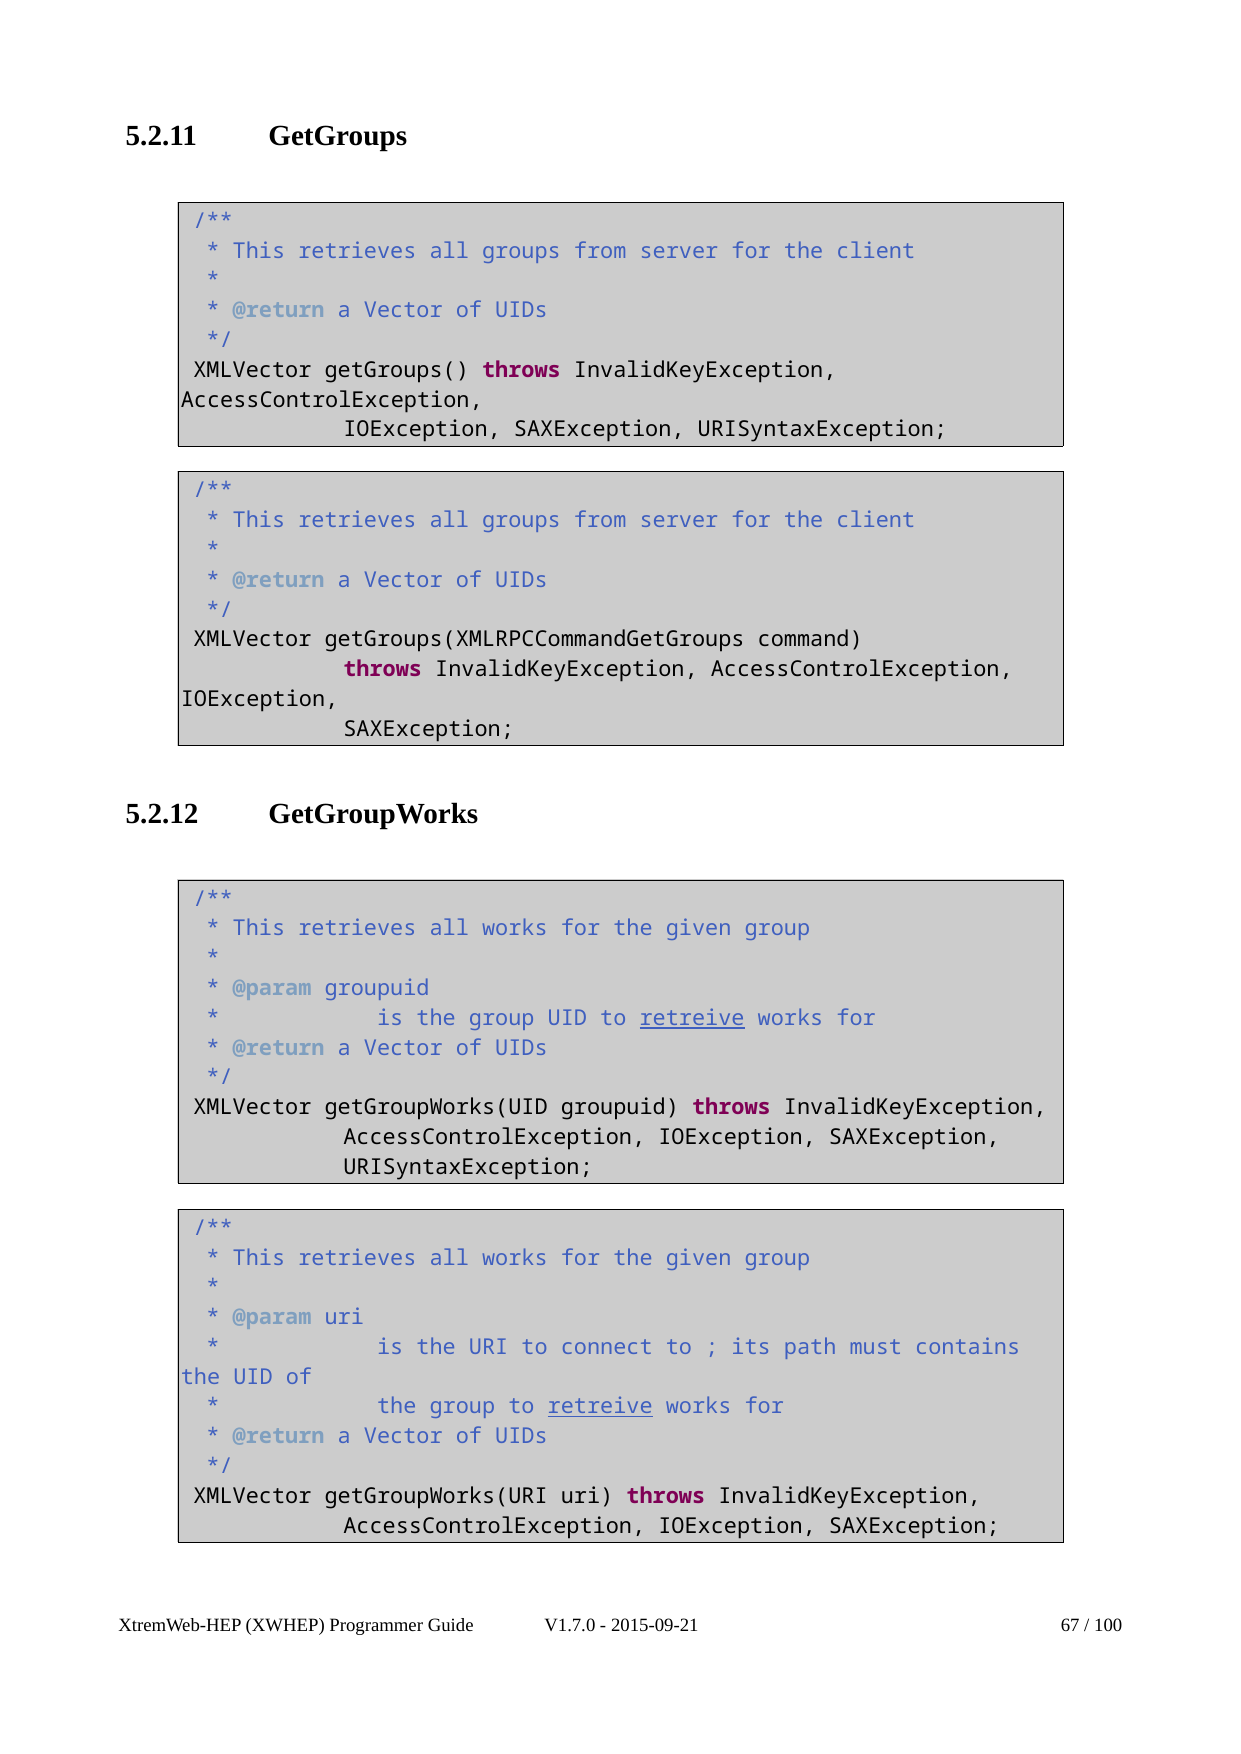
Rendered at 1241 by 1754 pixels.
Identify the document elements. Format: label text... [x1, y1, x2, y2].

text /** [179, 1210, 1063, 1238]
text throws InvalidKeyException, AccessControlException, IOException, [179, 650, 1063, 710]
text /** [179, 203, 1063, 232]
subtitle GetGroups [118, 118, 1122, 152]
text * @param uri [179, 1298, 1063, 1328]
text * @return a Vector of UIDs [179, 561, 1063, 591]
text * This retrieves all groups from server for the client [179, 232, 1063, 261]
text /** [179, 472, 1063, 501]
text * is the group UID to retreive works for [179, 999, 1063, 1028]
text XMLVector getGroups() throws InvalidKeyException, AccessControlException, [179, 351, 1063, 410]
text * @return a Vector of UIDs [179, 1417, 1063, 1447]
text XMLVector getGroupWorks(UID groupuid) throws InvalidKeyException, [179, 1088, 1063, 1118]
text * @param groupuid [179, 969, 1063, 999]
text */ [179, 321, 1063, 351]
text XMLVector getGroups(XMLRPCCommandGetGroups command) [179, 620, 1063, 650]
text * [179, 939, 1063, 969]
text AccessControlException, IOException, SAXException; [179, 1507, 1063, 1542]
text */ [179, 1447, 1063, 1477]
subtitle GetGroupWorks [118, 796, 1122, 829]
text /** [179, 881, 1063, 909]
text * is the URI to connect to ; its path must contains the UID of [179, 1328, 1063, 1387]
text * the group to retreive works for [179, 1387, 1063, 1417]
text */ [179, 591, 1063, 620]
text * This retrieves all groups from server for the client [179, 501, 1063, 531]
text * [179, 531, 1063, 561]
text IOException, SAXException, URISyntaxException; [179, 410, 1063, 446]
text * This retrieves all works for the given group [179, 1238, 1063, 1268]
text */ [179, 1058, 1063, 1088]
text XMLVector getGroupWorks(URI uri) throws InvalidKeyException, [179, 1477, 1063, 1507]
text AccessControlException, IOException, SAXException, [179, 1118, 1063, 1148]
text * @return a Vector of UIDs [179, 1028, 1063, 1058]
text SAXException; [179, 710, 1063, 745]
text * @return a Vector of UIDs [179, 291, 1063, 321]
text * [179, 261, 1063, 291]
text URISyntaxException; [179, 1148, 1063, 1183]
text * [179, 1268, 1063, 1298]
text * This retrieves all works for the given group [179, 909, 1063, 939]
